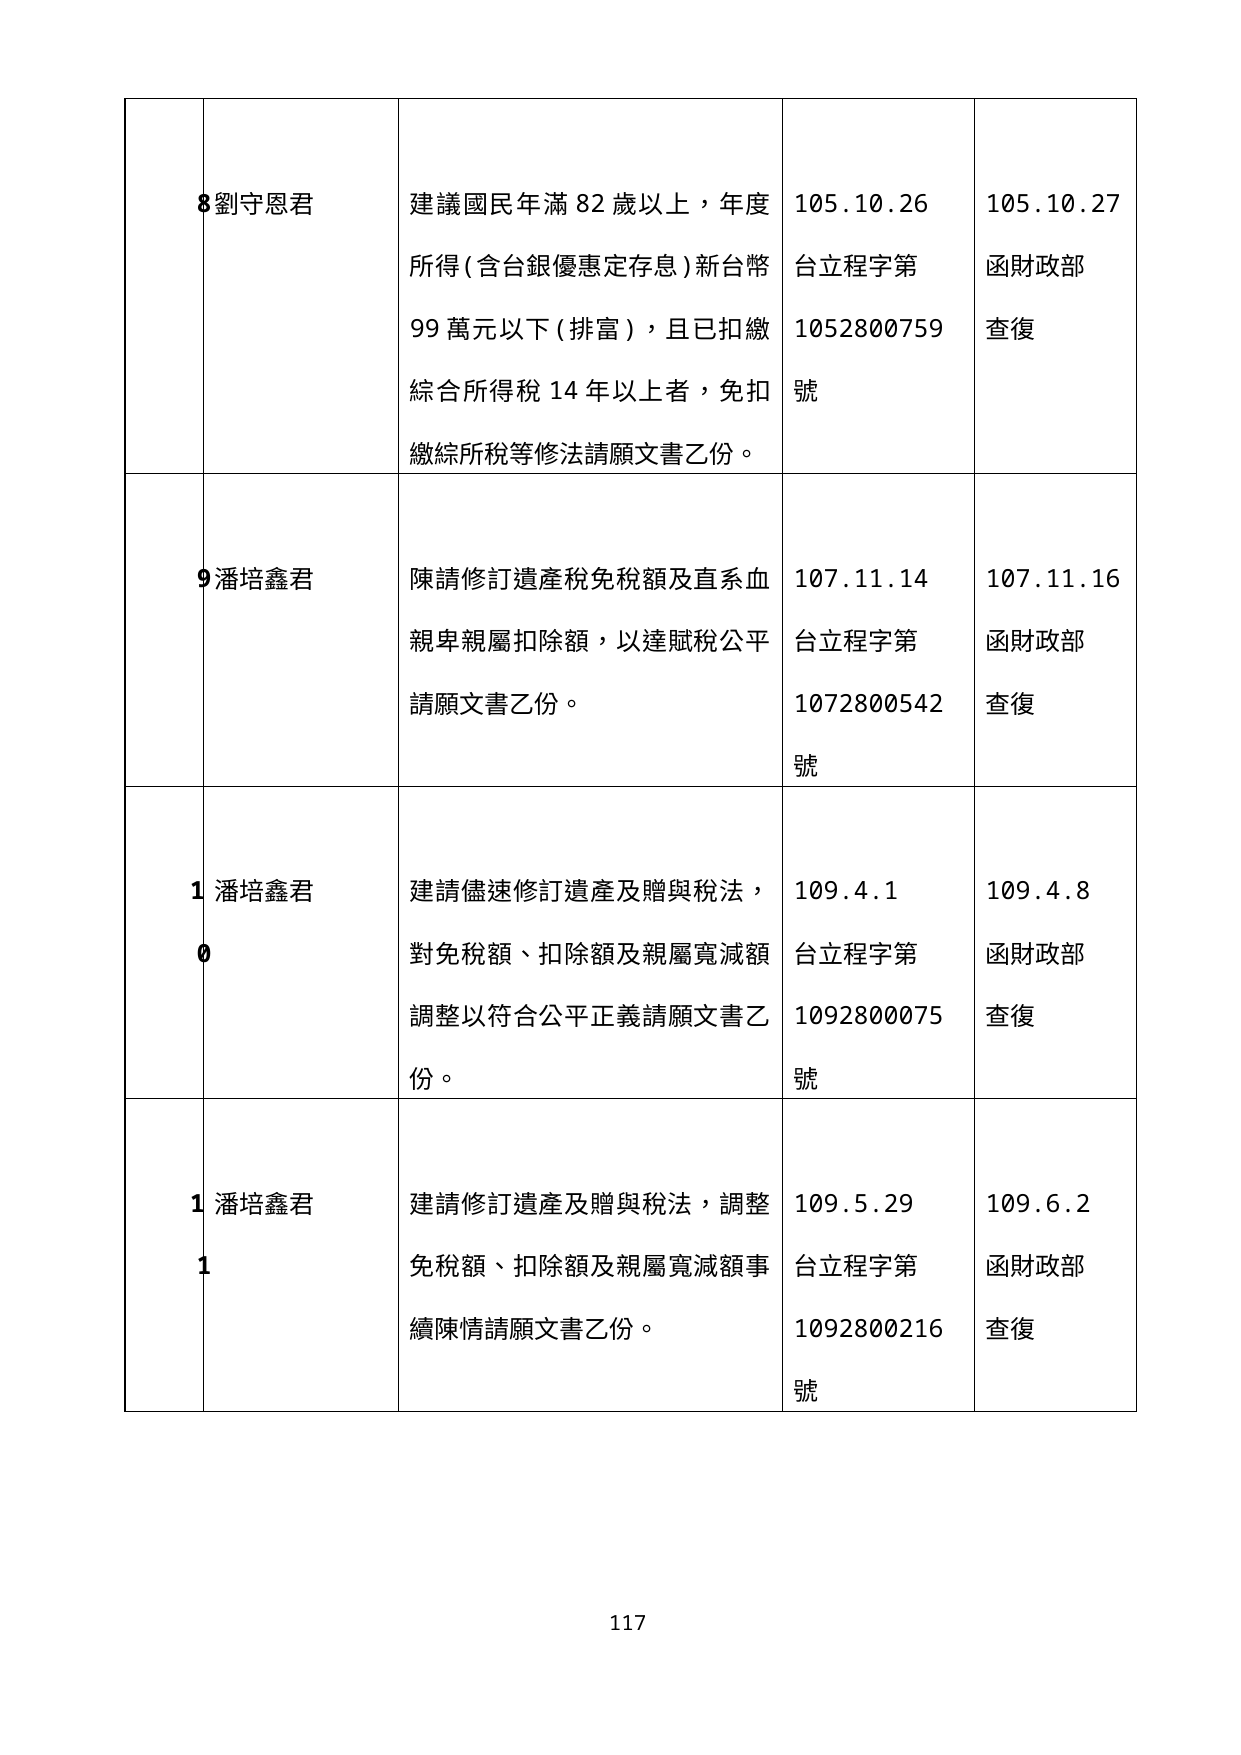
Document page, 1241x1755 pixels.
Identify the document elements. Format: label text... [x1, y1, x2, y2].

table_cell 劉守恩君 [204, 99, 398, 473]
table_cell 潘培鑫君 [204, 1099, 398, 1411]
table_cell 107.11.16 函財政部 查復 [975, 474, 1136, 786]
table_cell [126, 1099, 203, 1411]
table_cell 109.4.1 台立程字第 1092800075號 [783, 787, 974, 1098]
table_cell 105.10.26 台立程字第 1052800759號 [783, 99, 974, 473]
table_cell [126, 787, 203, 1098]
table_cell 建請儘速修訂遺產及贈與稅法，對免稅額、扣除額及親屬寬減額調整以符合公平正義請願文書乙份。 [399, 787, 782, 1098]
table_cell 109.6.2 函財政部 查復 [975, 1099, 1136, 1411]
table_cell 建請修訂遺產及贈與稅法，調整免稅額、扣除額及親屬寬減額事續陳情請願文書乙份。 [399, 1099, 782, 1411]
table_cell [126, 99, 203, 473]
table_cell 建議國民年滿82歲以上，年度所得(含台銀優惠定存息)新台幣99萬元以下(排富)，且已扣繳綜合所得稅14年以上者，免扣繳綜所稅等修法請願文書乙份。 [399, 99, 782, 473]
table_cell 107.11.14 台立程字第 1072800542號 [783, 474, 974, 786]
table_cell 109.5.29 台立程字第 1092800216號 [783, 1099, 974, 1411]
table_cell 105.10.27 函財政部 查復 [975, 99, 1136, 473]
table_cell 109.4.8 函財政部 查復 [975, 787, 1136, 1098]
table_cell 潘培鑫君 [204, 787, 398, 1098]
table_cell [126, 474, 203, 786]
table_cell 潘培鑫君 [204, 474, 398, 786]
table_cell 陳請修訂遺產稅免稅額及直系血親卑親屬扣除額，以達賦稅公平請願文書乙份。 [399, 474, 782, 786]
